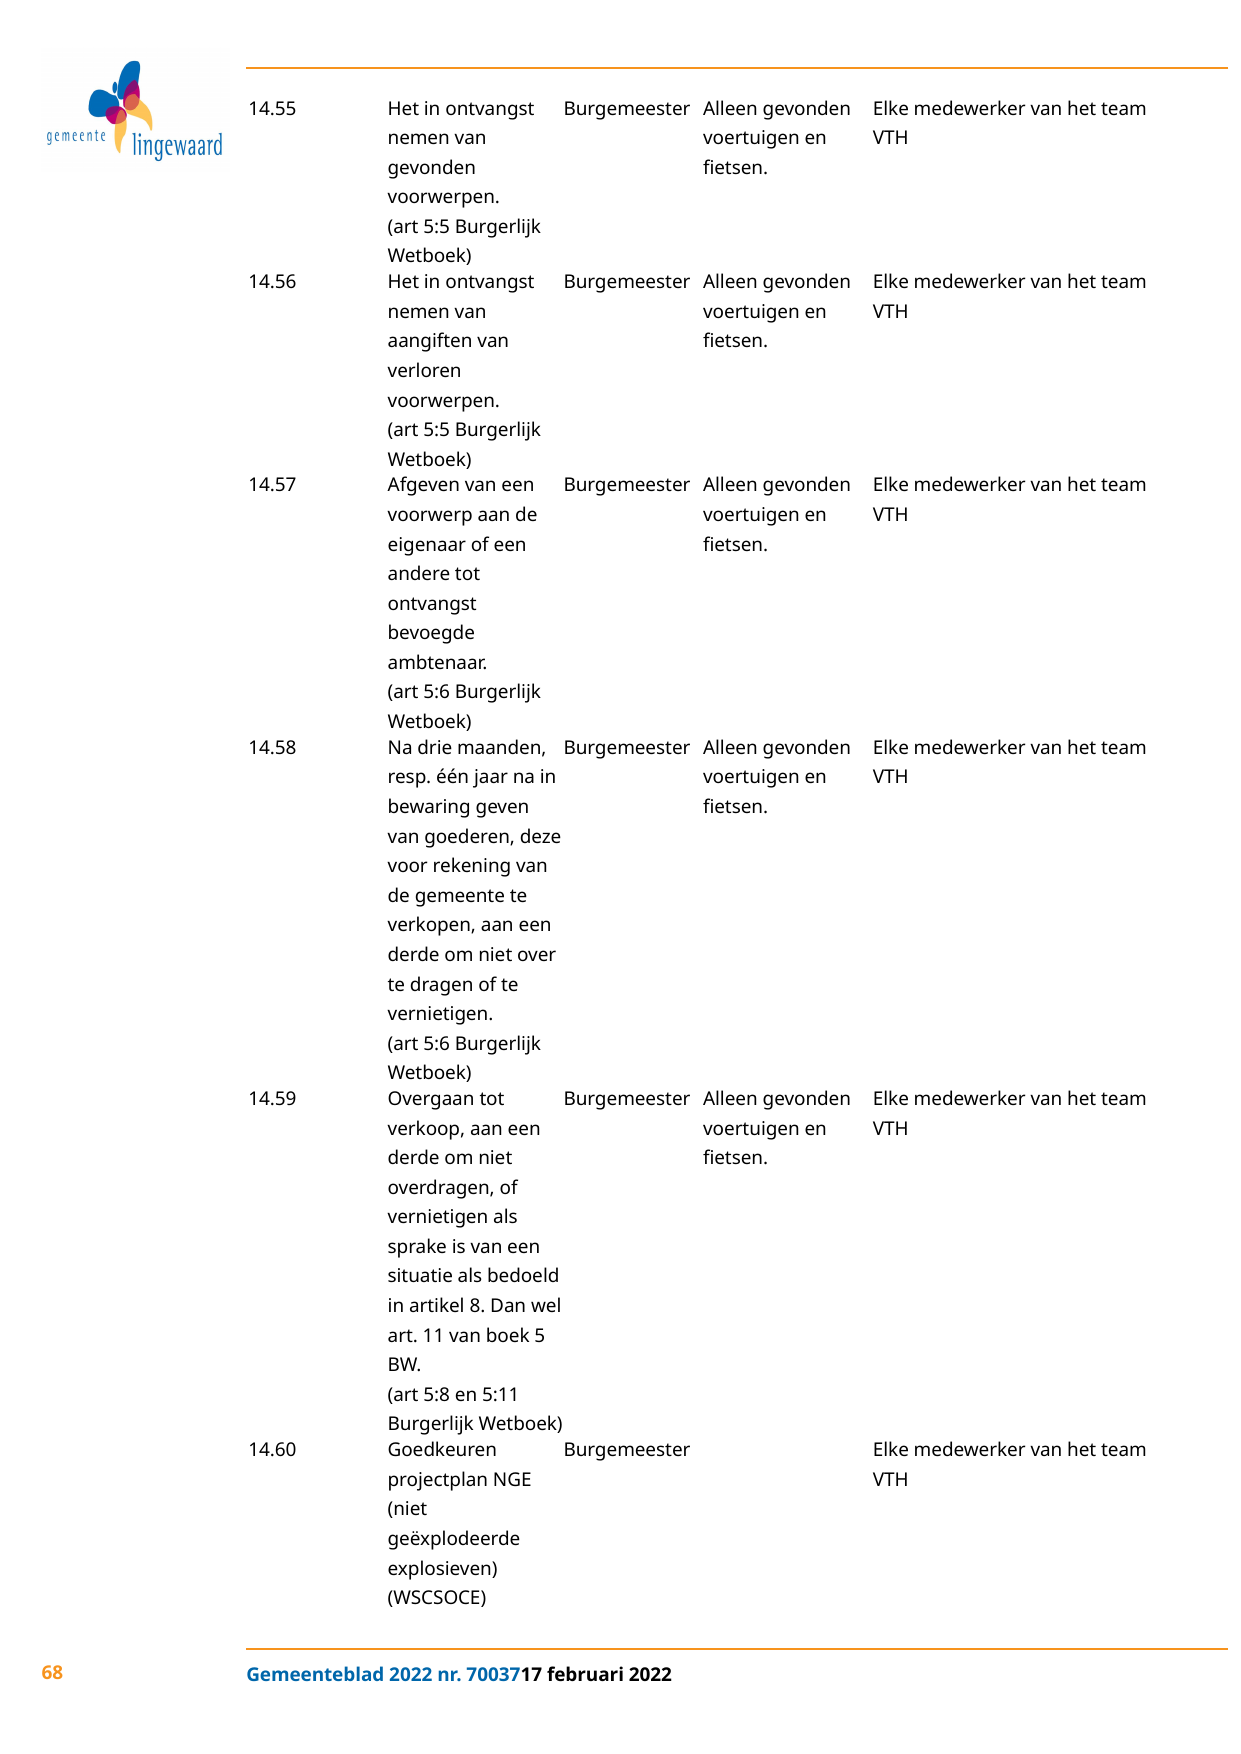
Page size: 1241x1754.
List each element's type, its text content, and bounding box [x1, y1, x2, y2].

table_cell 14.55 [248, 95, 387, 268]
table_cell 14.57 [248, 472, 387, 734]
table_cell Burgemeester [563, 1085, 703, 1436]
table_cell Elke medewerker van het team VTH [873, 1085, 1152, 1436]
table_cell Burgemeester [563, 95, 703, 268]
table_cell Elke medewerker van het team VTH [873, 1436, 1152, 1610]
table_cell Alleen gevonden voertuigen en fietsen. [703, 95, 873, 268]
table_cell Burgemeester [563, 269, 703, 472]
table_cell 14.56 [248, 269, 387, 472]
table_cell Alleen gevonden voertuigen en fietsen. [703, 734, 873, 1085]
table_cell Burgemeester [563, 734, 703, 1085]
table_cell [703, 1436, 873, 1610]
table_cell Alleen gevonden voertuigen en fietsen. [703, 269, 873, 472]
table_cell Overgaan tot verkoop, aan een derde om niet overdragen, of vernietigen als sprake is van een situatie als bedoeld in artikel 8. Dan wel art. 11 van boek 5 BW. (art 5:8 en 5:11 Burgerlijk Wetboek) [388, 1085, 563, 1436]
table_cell 14.60 [248, 1436, 387, 1610]
table_cell Elke medewerker van het team VTH [873, 472, 1152, 734]
table_cell Burgemeester [563, 1436, 703, 1610]
table_cell Het in ontvangst nemen van aangiften van verloren voorwerpen. (art 5:5 Burgerlijk Wetboek) [388, 269, 563, 472]
table_cell Het in ontvangst nemen van gevonden voorwerpen. (art 5:5 Burgerlijk Wetboek) [388, 95, 563, 268]
table_cell Na drie maanden, resp. één jaar na in bewaring geven van goederen, deze voor rekening van de gemeente te verkopen, aan een derde om niet over te dragen of te vernietigen. (art 5:6 Burgerlijk Wetboek) [388, 734, 563, 1085]
table_cell Elke medewerker van het team VTH [873, 95, 1152, 268]
table_cell Alleen gevonden voertuigen en fietsen. [703, 472, 873, 734]
table_cell Alleen gevonden voertuigen en fietsen. [703, 1085, 873, 1436]
table_cell 14.58 [248, 734, 387, 1085]
table_cell Afgeven van een voorwerp aan de eigenaar of een andere tot ontvangst bevoegde ambtenaar. (art 5:6 Burgerlijk Wetboek) [388, 472, 563, 734]
table_cell Elke medewerker van het team VTH [873, 734, 1152, 1085]
picture [41, 47, 231, 172]
table_cell 14.59 [248, 1085, 387, 1436]
table_cell Goedkeuren projectplan NGE (niet geëxplodeerde explosieven) (WSCSOCE) [388, 1436, 563, 1610]
table_cell Burgemeester [563, 472, 703, 734]
table_cell Elke medewerker van het team VTH [873, 269, 1152, 472]
